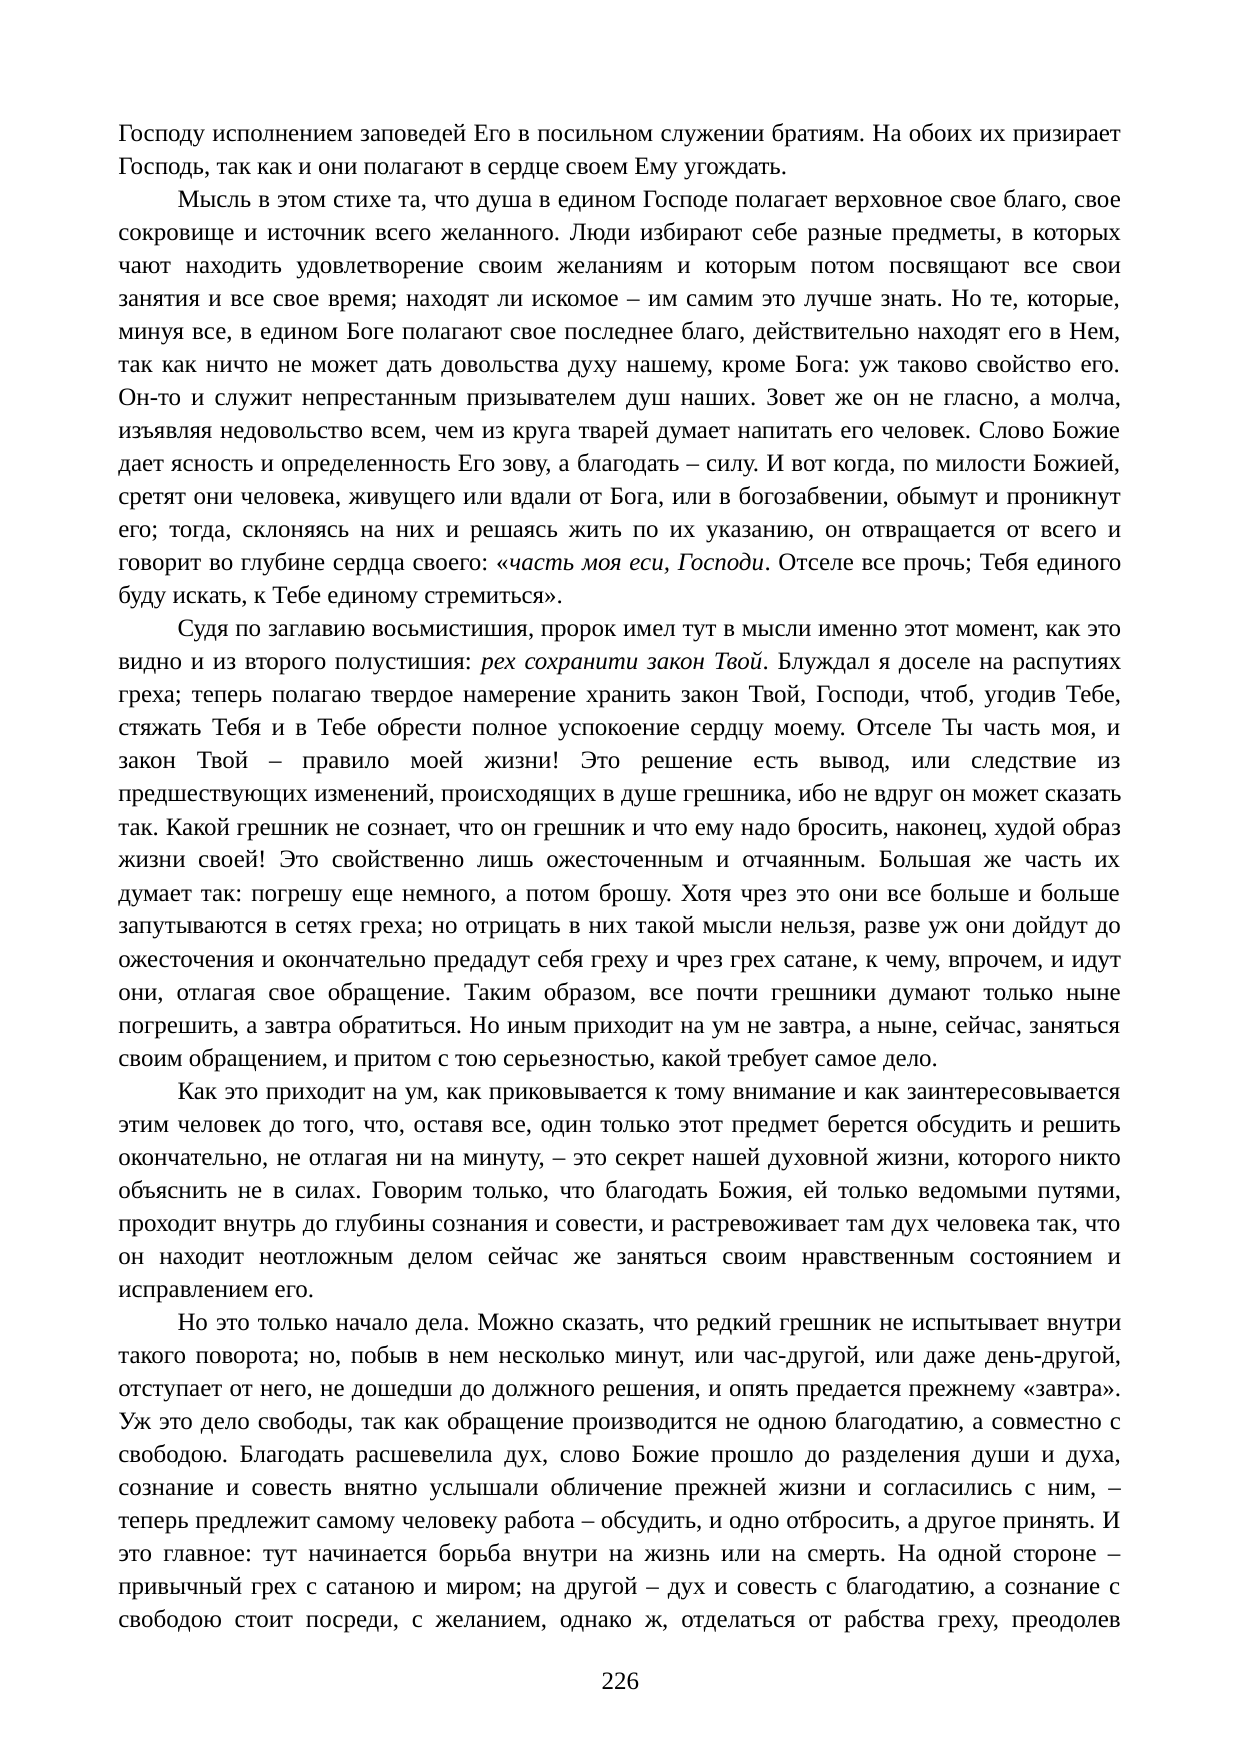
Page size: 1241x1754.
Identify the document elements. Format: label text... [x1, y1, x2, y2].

text Судя по заглавию восьмистишия, пророк имел тут в мысли именно этот момент, как это видно и из второго полустишия: рех сохранити закон Твой. Блуждал я доселе на распутиях греха; теперь полагаю твердое намерение хранить закон Твой, Господи, чтоб, угодив Тебе, стяжать Тебя и в Тебе обрести полное успокоение сердцу моему. Отселе Ты часть моя, и закон Твой – правило моей жизни! Это решение есть вывод, или следствие из предшествующих изменений, происходящих в душе грешника, ибо не вдруг он может сказать так. Какой грешник не сознает, что он грешник и что ему надо бросить, наконец, худой образ жизни своей! Это свойственно лишь ожесточенным и отчаянным. Большая же часть их думает так: погрешу еще немного, а потом брошу. Хотя чрез это они все больше и больше запутываются в сетях греха; но отрицать в них такой мысли нельзя, разве уж они дойдут до ожесточения и окончательно предадут себя греху и чрез грех сатане, к чему, впрочем, и идут они, отлагая свое обращение. Таким образом, все почти грешники думают только ныне погрешить, а завтра обратиться. Но иным приходит на ум не завтра, а ныне, сейчас, заняться своим обращением, и притом с тою серьезностью, какой требует самое дело. [118, 613, 1122, 1071]
text Мысль в этом стихе та, что душа в едином Господе полагает верховное свое благо, свое сокровище и источник всего желанного. Люди избирают себе разные предметы, в которых чают находить удовлетворение своим желаниям и которым потом посвящают все свои занятия и все свое время; находят ли искомое – им самим это лучше знать. Но те, которые, минуя все, в едином Боге полагают свое последнее благо, действительно находят его в Нем, так как ничто не может дать довольства духу нашему, кроме Бога: уж таково свойство его. Он-то и служит непрестанным призывателем душ наших. Зовет же он не гласно, а молча, изъявляя недовольство всем, чем из круга тварей думает напитать его человек. Слово Божие дает ясность и определенность Его зову, а благодать – силу. И вот когда, по милости Божией, сретят они человека, живущего или вдали от Бога, или в богозабвении, обымут и проникнут его; тогда, склоняясь на них и решаясь жить по их указанию, он отвращается от всего и говорит во глубине сердца своего: «часть моя еси, Господи. Отселе все прочь; Тебя единого буду искать, к Тебе единому стремиться». [118, 184, 1122, 609]
text Господу исполнением заповедей Его в посильном служении братиям. На обоих их призирает Господь, так как и они полагают в сердце своем Ему угождать. [118, 118, 1122, 180]
text Как это приходит на ум, как приковывается к тому внимание и как заинтересовывается этим человек до того, что, оставя все, один только этот предмет берется обсудить и решить окончательно, не отлагая ни на минуту, – это секрет нашей духовной жизни, которого никто объяснить не в силах. Говорим только, что благодать Божия, ей только ведомыми путями, проходит внутрь до глубины сознания и совести, и растревоживает там дух человека так, что он находит неотложным делом сейчас же заняться своим нравственным состоянием и исправлением его. [118, 1076, 1122, 1303]
text Но это только начало дела. Можно сказать, что редкий грешник не испытывает внутри такого поворота; но, побыв в нем несколько минут, или час-другой, или даже день-другой, отступает от него, не дошедши до должного решения, и опять предается прежнему «завтра». Уж это дело свободы, так как обращение производится не одною благодатию, а совместно с свободою. Благодать расшевелила дух, слово Божие прошло до разделения души и духа, сознание и совесть внятно услышали обличение прежней жизни и согласились с ним, – теперь предлежит самому человеку работа – обсудить, и одно отбросить, а другое принять. И это главное: тут начинается борьба внутри на жизнь или на смерть. На одной стороне – привычный грех с сатаною и миром; на другой – дух и совесть с благодатию, а сознание с свободою стоит посреди, с желанием, однако ж, отделаться от рабства греху, преодолев [118, 1307, 1122, 1633]
